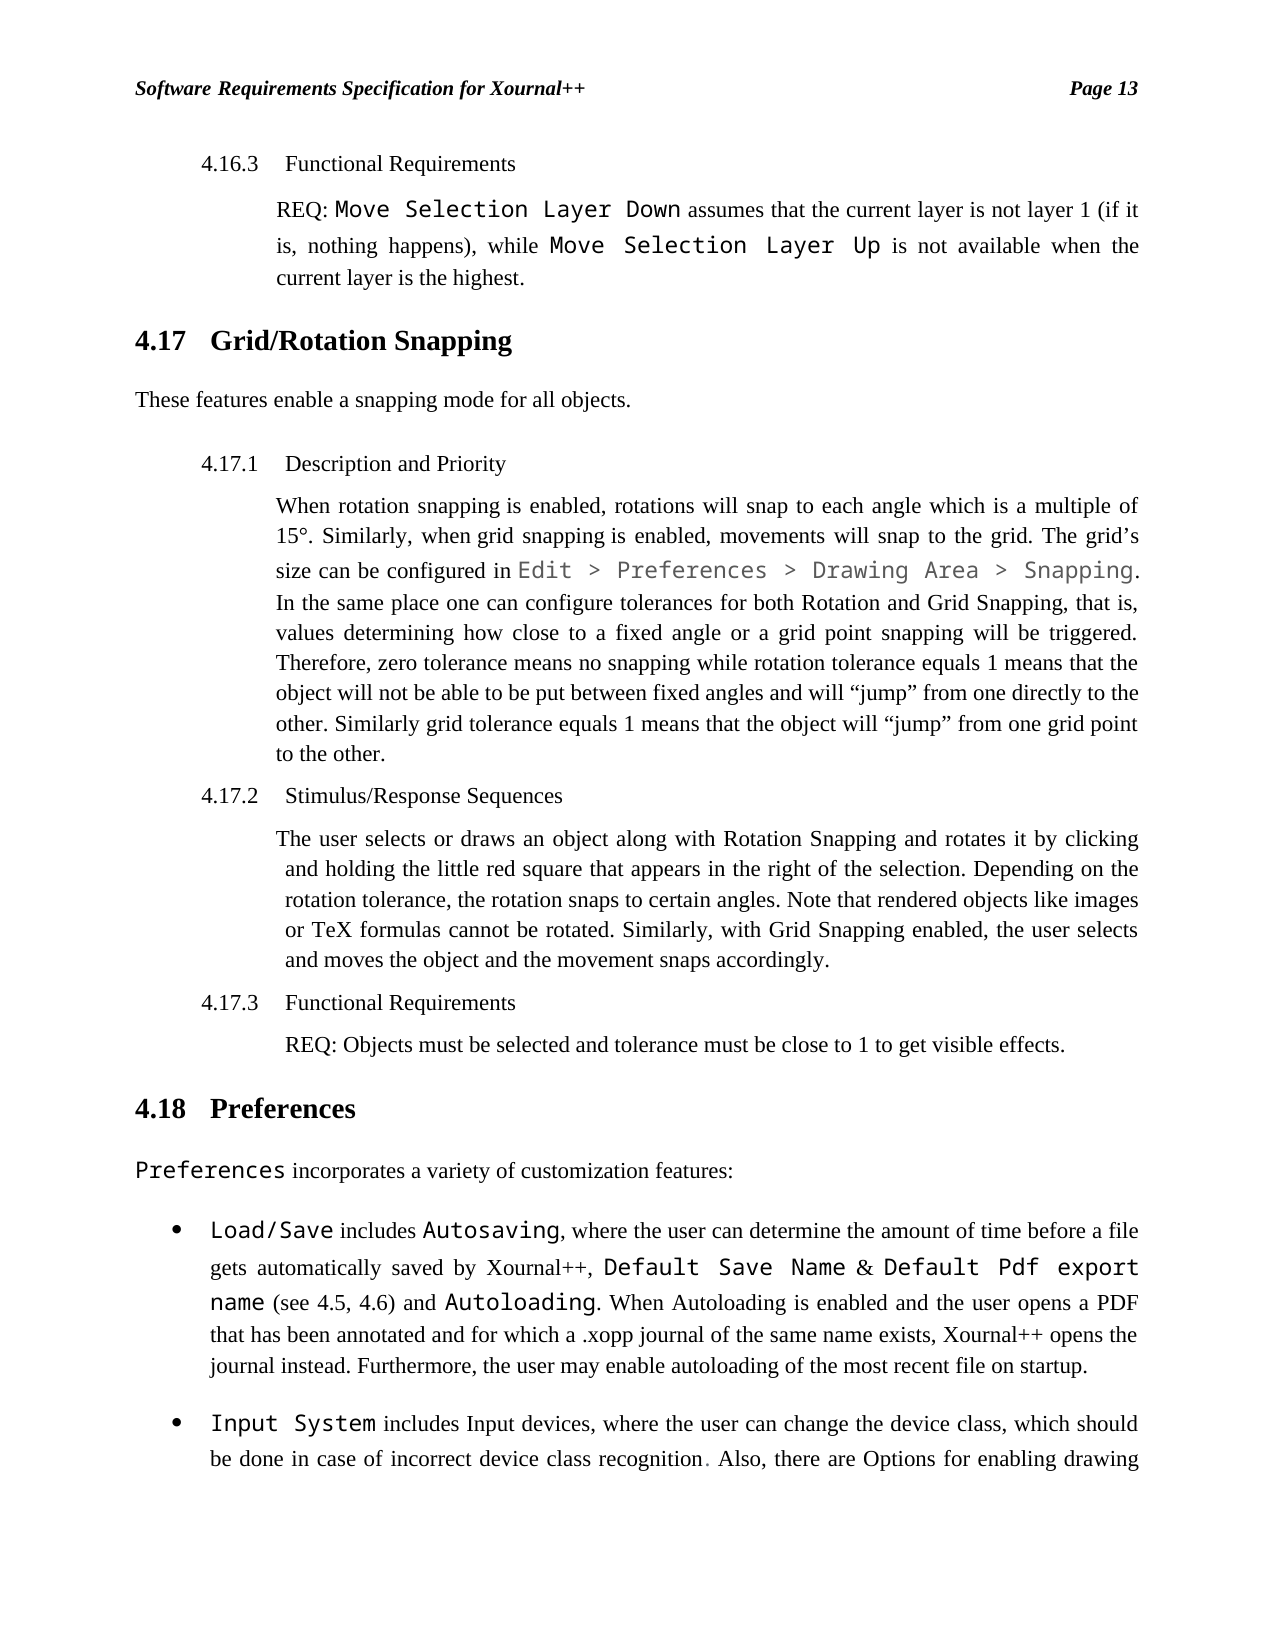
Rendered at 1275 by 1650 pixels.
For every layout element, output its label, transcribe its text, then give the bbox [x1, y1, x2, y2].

text 4.17.1 Description and Priority [201, 450, 1140, 476]
text 4.16.3 Functional Requirements [201, 150, 1140, 176]
text Preferences incorporates a variety of customization features: [135, 1153, 1140, 1185]
list Load/Save includes Autosaving, where the user can determine the amount of time before a file gets automatically saved by Xournal++, Default Save Name & Default Pdf export name (see 4.5, 4.6) and Autoloading. When Autoloading is enabled and the user opens a PDF that has been annotated and for which a .xopp journal of the same name exists, Xournal++ opens the journal instead. Furthermore, the user may enable autoloading of the most recent file on startup. [172, 1214, 1140, 1378]
text When rotation snapping is enabled, rotations will snap to each angle which is a multiple of 15°. Similarly, when grid snapping is enabled, movements will snap to the grid. The grid’s size can be configured in Edit > Preferences > Drawing Area > Snapping. In the same place one can configure tolerances for both Rotation and Grid Snapping, that is, values determining how close to a fixed angle or a grid point snapping will be triggered. Therefore, zero tolerance means no snapping while rotation tolerance equals 1 means that the object will not be able to be put between fixed angles and will “jump” from one directly to the other. Similarly grid tolerance equals 1 means that the object will “jump” from one grid point to the other. [276, 492, 1140, 766]
text These features enable a snapping mode for all objects. [135, 386, 1140, 412]
subtitle Grid/Rotation Snapping [135, 323, 1140, 357]
text REQ: Move Selection Layer Down assumes that the current layer is not layer 1 (if it is, nothing happens), while Move Selection Layer Up is not available when the current layer is the highest. [276, 193, 1140, 290]
text 4.17.3 Functional Requirements [201, 989, 1140, 1015]
text REQ: Objects must be selected and tolerance must be close to 1 to get visible effects. [210, 1031, 1140, 1058]
text The user selects or draws an object along with Rotation Snapping and rotates it by clicking and holding the little red square that appears in the right of the selection. Depending on the rotation tolerance, the rotation snaps to certain angles. Note that rendered objects like images or TeX formulas cannot be rotated. Similarly, with Grid Snapping enabled, the user selects and moves the object and the movement snaps accordingly. [276, 825, 1140, 972]
text 4.17.2 Stimulus/Response Sequences [201, 782, 1140, 809]
list Input System includes Input devices, where the user can change the device class, which should be done in case of incorrect device class recognition. Also, there are Options for enabling drawing [172, 1407, 1140, 1472]
subtitle Preferences [135, 1091, 1140, 1124]
